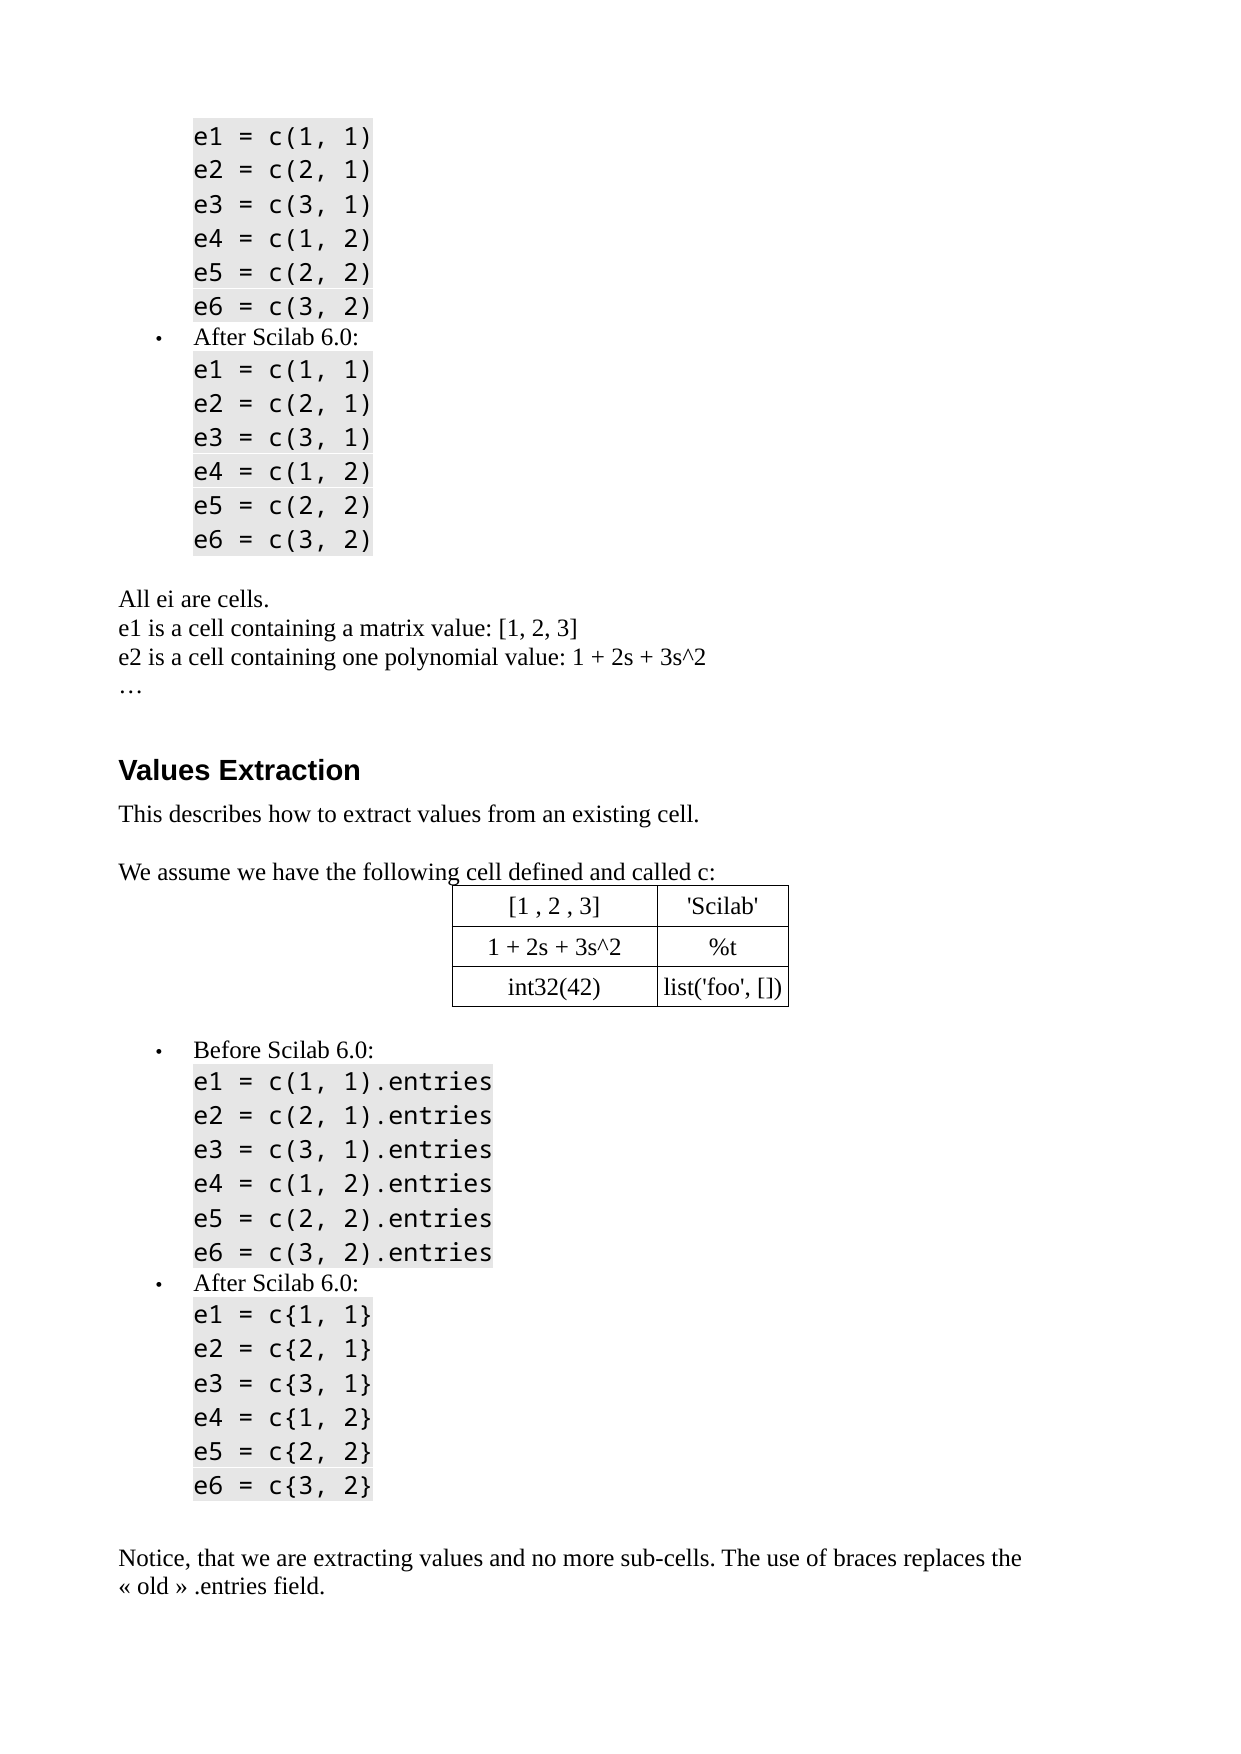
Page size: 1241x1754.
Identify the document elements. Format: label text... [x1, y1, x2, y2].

text e2 is a cell containing one polynomial value: 1 + 2s + 3s^2 [118, 642, 1122, 671]
table_header [1 , 2 , 3] [453, 886, 657, 926]
text We assume we have the following cell defined and called c: [118, 857, 1122, 885]
table_cell 1 + 2s + 3s^2 [453, 927, 657, 966]
text … [118, 671, 1122, 699]
table_cell int32(42) [453, 967, 657, 1006]
text Notice, that we are extracting values and no more sub-cells. The use of braces replaces the « old » .entries field. [118, 1543, 1122, 1600]
list Before Scilab 6.0: e1 = c(1, 1).entries e2 = c(2, 1).entries e3 = c(3, 1).entries e4 = c(1, 2).entries e5 = c(2, 2).entries e6 = c(3, 2).entries [156, 1035, 1122, 1268]
table_cell %t [658, 927, 788, 966]
text This describes how to extract values from an existing cell. [118, 799, 1122, 828]
table_header 'Scilab' [658, 886, 788, 926]
text All ei are cells. [118, 584, 1122, 613]
text e1 is a cell containing a matrix value: [1, 2, 3] [118, 613, 1122, 642]
list e1 = c(1, 1) e2 = c(2, 1) e3 = c(3, 1) e4 = c(1, 2) e5 = c(2, 2) e6 = c(3, 2) [156, 118, 1122, 322]
table_cell list('foo', []) [658, 967, 788, 1006]
list After Scilab 6.0: e1 = c{1, 1} e2 = c{2, 1} e3 = c{3, 1} e4 = c{1, 2} e5 = c{2, 2} e6 = c{3, 2} [156, 1268, 1122, 1501]
list After Scilab 6.0: e1 = c(1, 1) e2 = c(2, 1) e3 = c(3, 1) e4 = c(1, 2) e5 = c(2, 2) e6 = c(3, 2) [156, 322, 1122, 556]
subtitle Values Extraction [118, 753, 1122, 787]
